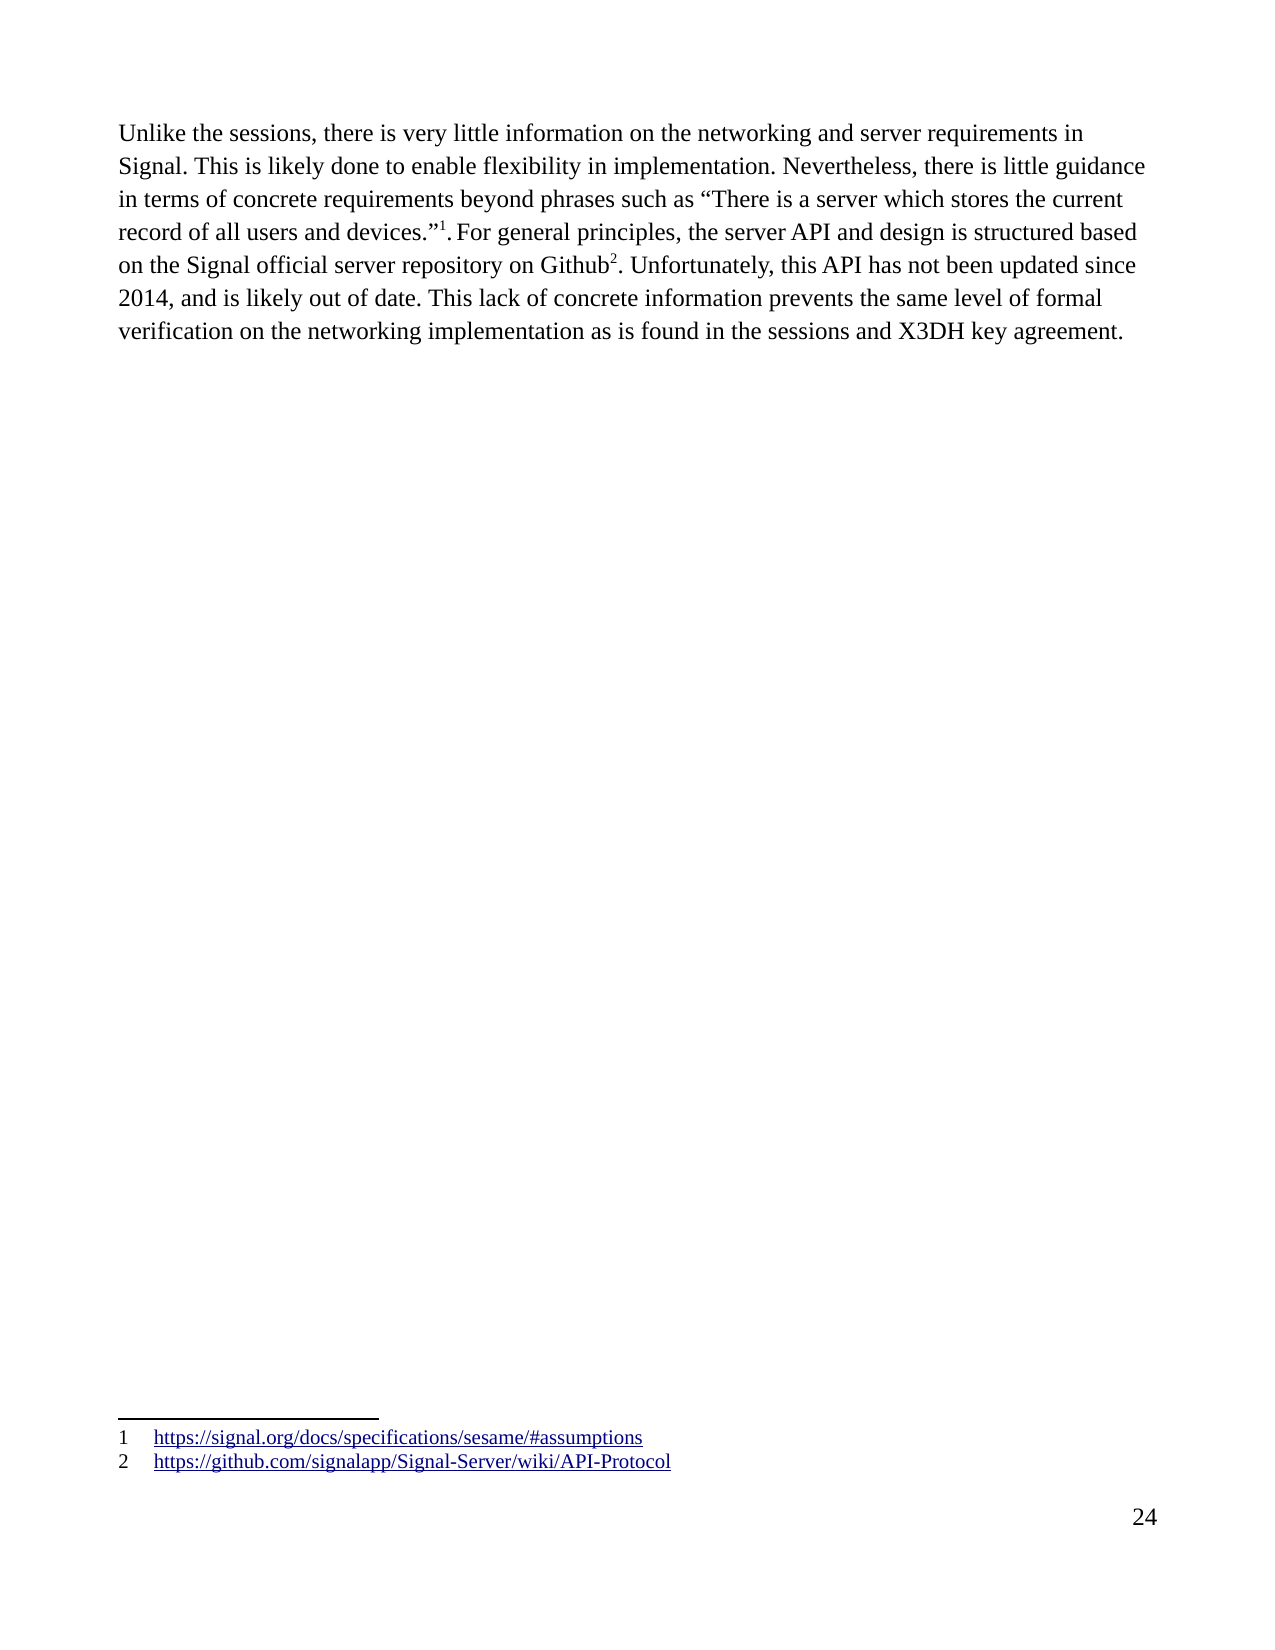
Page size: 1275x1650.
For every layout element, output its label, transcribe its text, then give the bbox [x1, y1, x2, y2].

text https://github.com/signalapp/Signal-Server/wiki/API-Protocol [118, 1449, 1157, 1473]
text Unlike the sessions, there is very little information on the networking and server requirements in Signal. This is likely done to enable flexibility in implementation. Nevertheless, there is little guidance in terms of concrete requirements beyond phrases such as “There is a server which stores the current record of all users and devices.”. For general principles, the server API and design is structured based on the Signal official server repository on Github. Unfortunately, this API has not been updated since 2014, and is likely out of date. This lack of concrete information prevents the same level of formal verification on the networking implementation as is found in the sessions and X3DH key agreement. [118, 118, 1157, 345]
text https://signal.org/docs/specifications/sesame/#assumptions [118, 1425, 1157, 1449]
